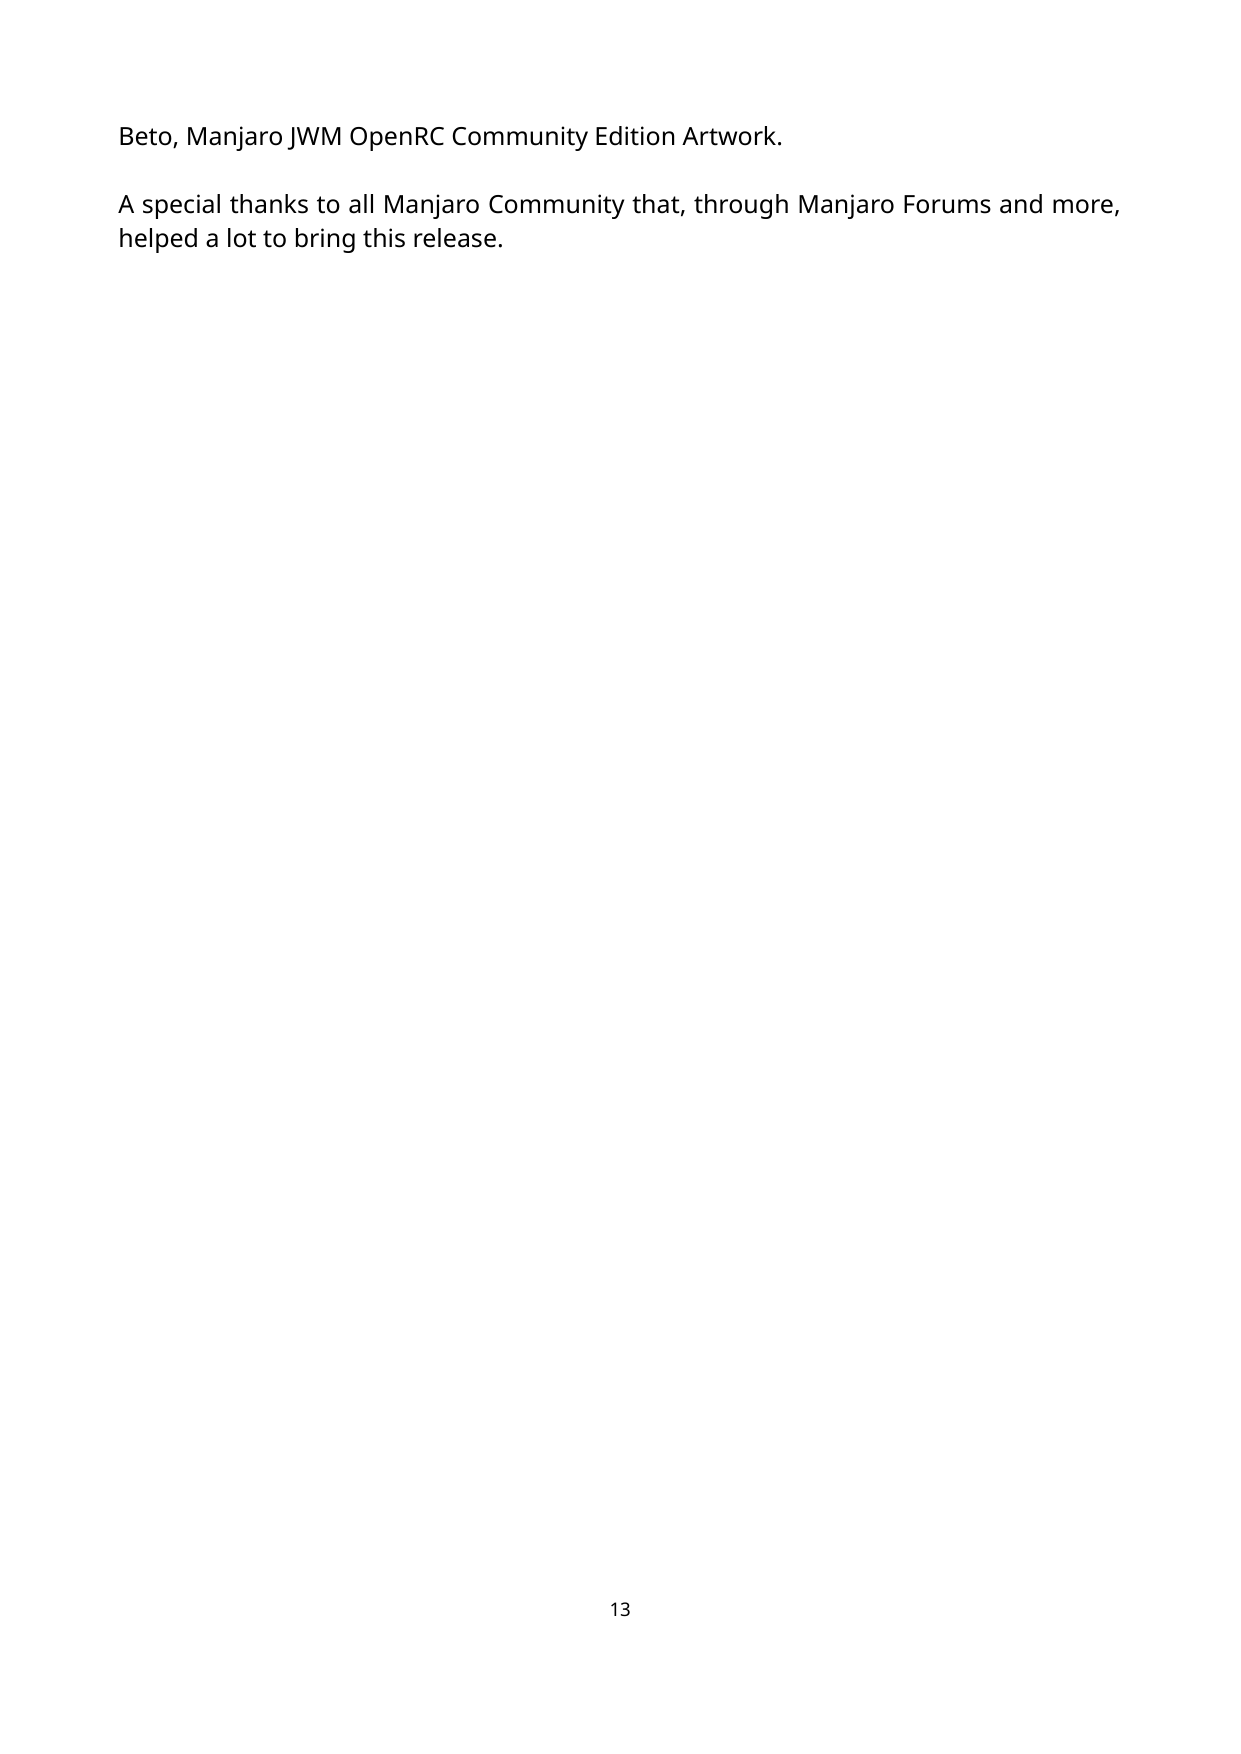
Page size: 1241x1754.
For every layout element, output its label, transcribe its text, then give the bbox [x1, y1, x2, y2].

text Beto, Manjaro JWM OpenRC Community Edition Artwork. [118, 118, 1122, 152]
text A special thanks to all Manjaro Community that, through Manjaro Forums and more, helped a lot to bring this release. [118, 186, 1122, 254]
